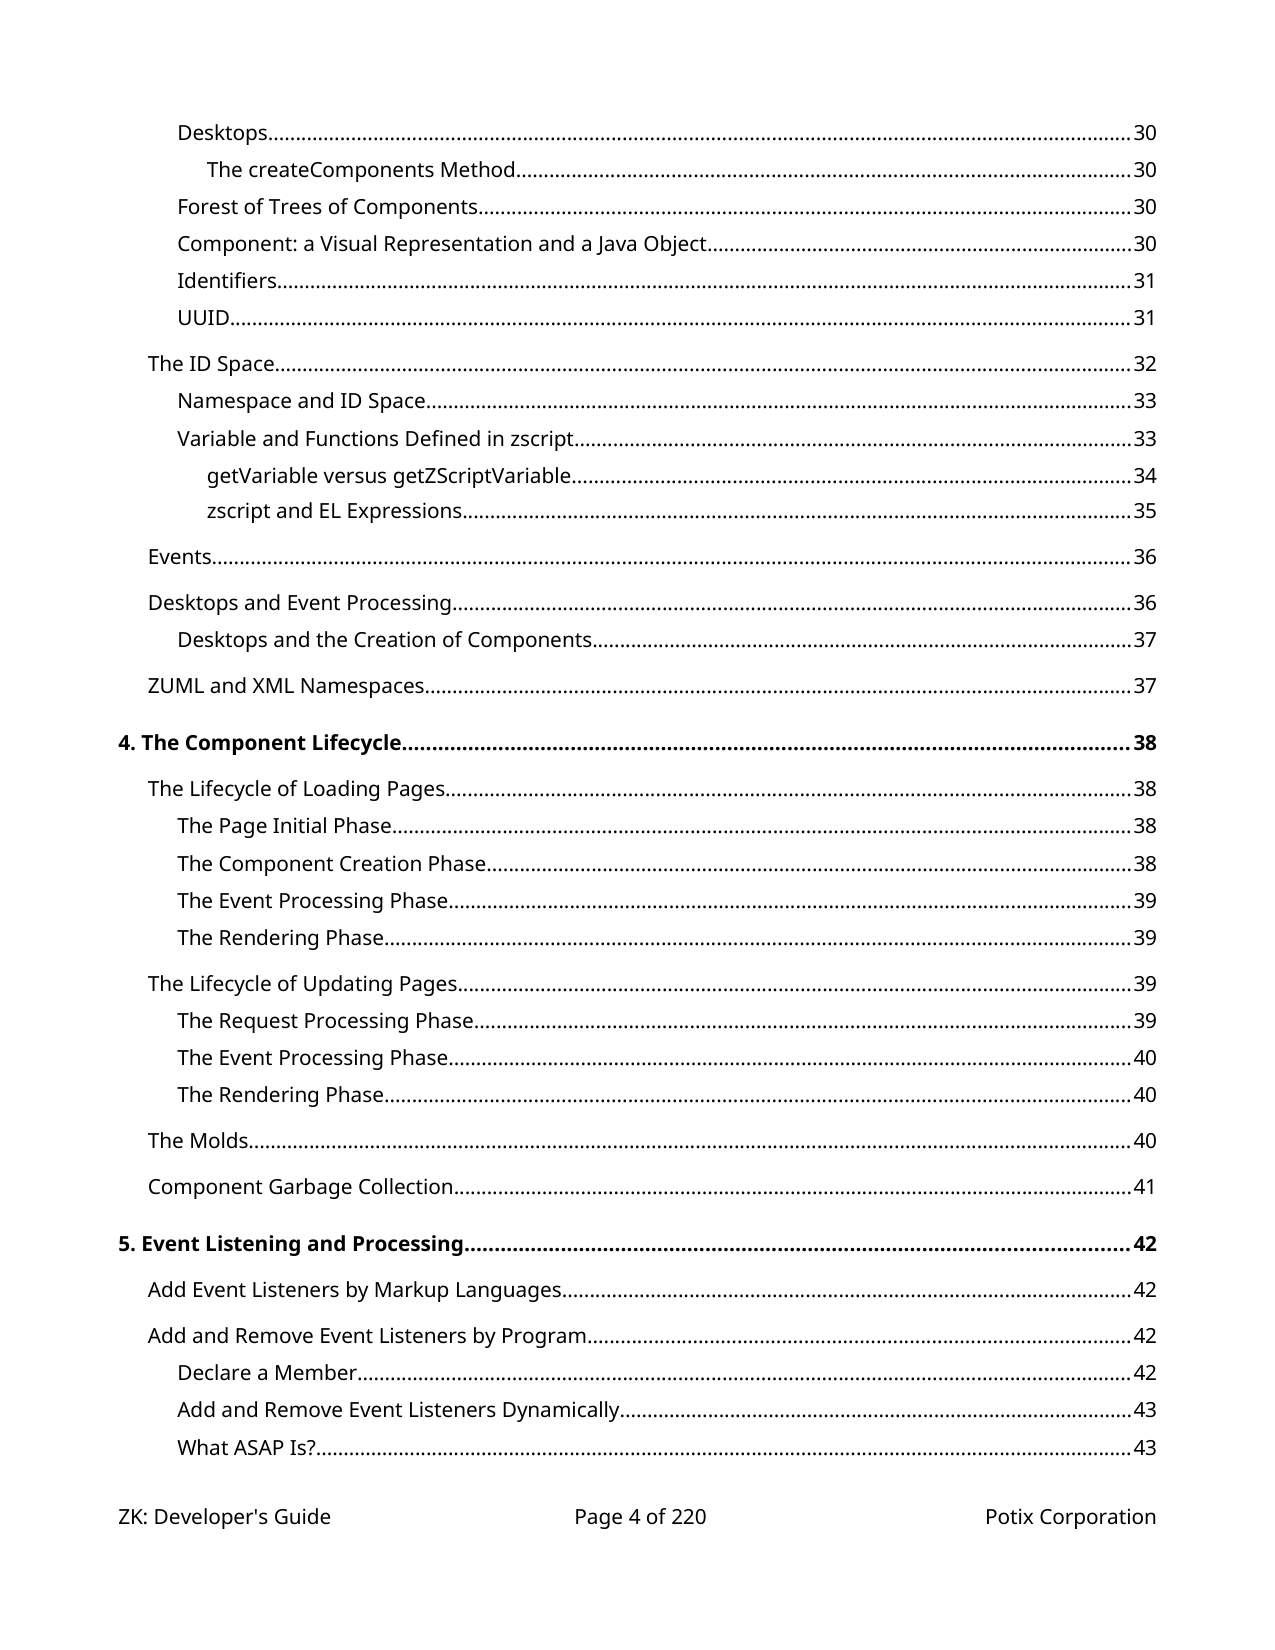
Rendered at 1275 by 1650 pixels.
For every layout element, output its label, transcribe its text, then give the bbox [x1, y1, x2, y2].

text Desktops and the Creation of Components 37 [177, 625, 1157, 653]
text Events 36 [148, 542, 1157, 570]
text Add and Remove Event Listeners by Program 42 [148, 1321, 1157, 1350]
text The Lifecycle of Updating Pages 39 [148, 969, 1157, 997]
text zscript and EL Expressions 35 [207, 496, 1157, 524]
text The ID Space 32 [148, 349, 1157, 378]
text The Event Processing Phase 40 [177, 1043, 1157, 1071]
text 4. The Component Lifecycle 38 [118, 728, 1157, 757]
text ZUML and XML Namespaces 37 [148, 671, 1157, 699]
text The createComponents Method 30 [207, 155, 1157, 183]
text Declare a Member 42 [177, 1358, 1157, 1387]
text getVariable versus getZScriptVariable 34 [207, 461, 1157, 489]
text Identifiers 31 [177, 266, 1157, 295]
text The Molds 40 [148, 1126, 1157, 1154]
text Forest of Trees of Components 30 [177, 192, 1157, 221]
text UUID 31 [177, 303, 1157, 332]
text Component: a Visual Representation and a Java Object 30 [177, 229, 1157, 258]
text What ASAP Is? 43 [177, 1433, 1157, 1461]
text The Rendering Phase 39 [177, 923, 1157, 951]
text The Component Creation Phase 38 [177, 849, 1157, 877]
text Variable and Functions Defined in zscript 33 [177, 424, 1157, 452]
text The Request Processing Phase 39 [177, 1006, 1157, 1034]
text Component Garbage Collection 41 [148, 1172, 1157, 1200]
text Desktops and Event Processing 36 [148, 588, 1157, 616]
text The Rendering Phase 40 [177, 1080, 1157, 1108]
text 5. Event Listening and Processing 42 [118, 1229, 1157, 1258]
text The Lifecycle of Loading Pages 38 [148, 774, 1157, 803]
text Desktops 30 [177, 118, 1157, 146]
text The Page Initial Phase 38 [177, 812, 1157, 840]
text Namespace and ID Space 33 [177, 387, 1157, 415]
text Add Event Listeners by Markup Languages 42 [148, 1276, 1157, 1304]
text The Event Processing Phase 39 [177, 886, 1157, 914]
text Add and Remove Event Listeners Dynamically 43 [177, 1396, 1157, 1424]
